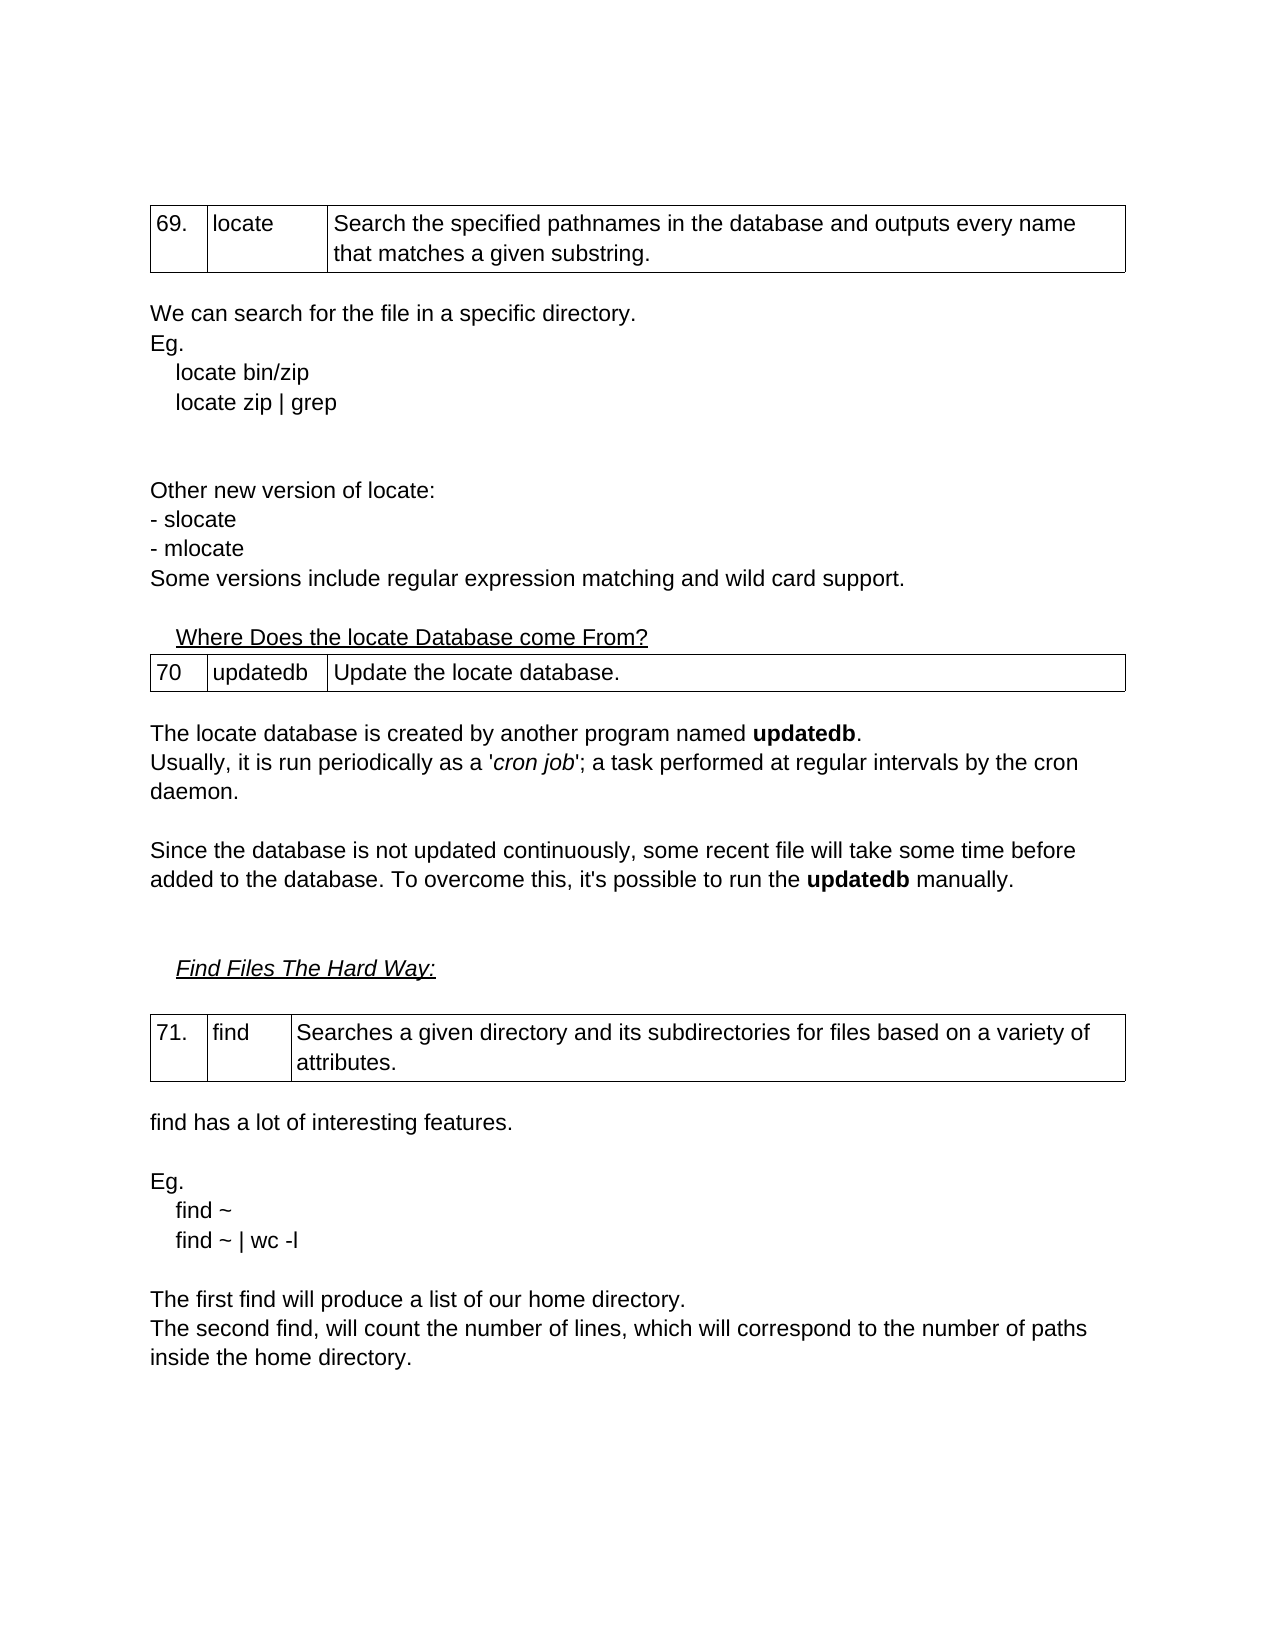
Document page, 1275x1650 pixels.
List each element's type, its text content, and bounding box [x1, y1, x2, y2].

table_header Search the specified pathnames in the database and outputs every name that matches a given substring. [328, 206, 1125, 272]
table_header find [208, 1015, 291, 1081]
text Eg. [150, 331, 1125, 356]
text locate zip | grep [150, 389, 1125, 415]
text Since the database is not updated continuously, some recent file will take some time before added to the database. To overcome this, it's possible to run the updatedb manually. [150, 838, 1125, 893]
text Other new version of locate: [150, 477, 1125, 503]
table_header Update the locate database. [328, 655, 1125, 691]
text The locate database is created by another program named updatedb. [150, 720, 1125, 746]
text find ~ | wc -l [150, 1228, 1125, 1253]
text Usually, it is run periodically as a 'cron job'; a task performed at regular intervals by the cron daemon. [150, 750, 1125, 805]
text find ~ [150, 1198, 1125, 1224]
table_header 69. [151, 206, 207, 272]
text Where Does the locate Database come From? [150, 624, 1125, 650]
text locate bin/zip [150, 360, 1125, 386]
text The first find will produce a list of our home directory. [150, 1286, 1125, 1312]
text - slocate [150, 507, 1125, 532]
table_header 71. [151, 1015, 207, 1081]
text - mlocate [150, 536, 1125, 562]
table_header 70 [151, 655, 207, 691]
text Eg. [150, 1169, 1125, 1194]
text Some versions include regular expression matching and wild card support. [150, 566, 1125, 591]
table_header Searches a given directory and its subdirectories for files based on a variety of attributes. [292, 1015, 1125, 1081]
text The second find, will count the number of lines, which will correspond to the number of paths inside the home directory. [150, 1316, 1125, 1371]
table_header updatedb [208, 655, 327, 691]
text Find Files The Hard Way: [150, 955, 1125, 981]
text find has a lot of interesting features. [150, 1110, 1125, 1136]
table_header locate [208, 206, 327, 272]
text We can search for the file in a specific directory. [150, 301, 1125, 327]
